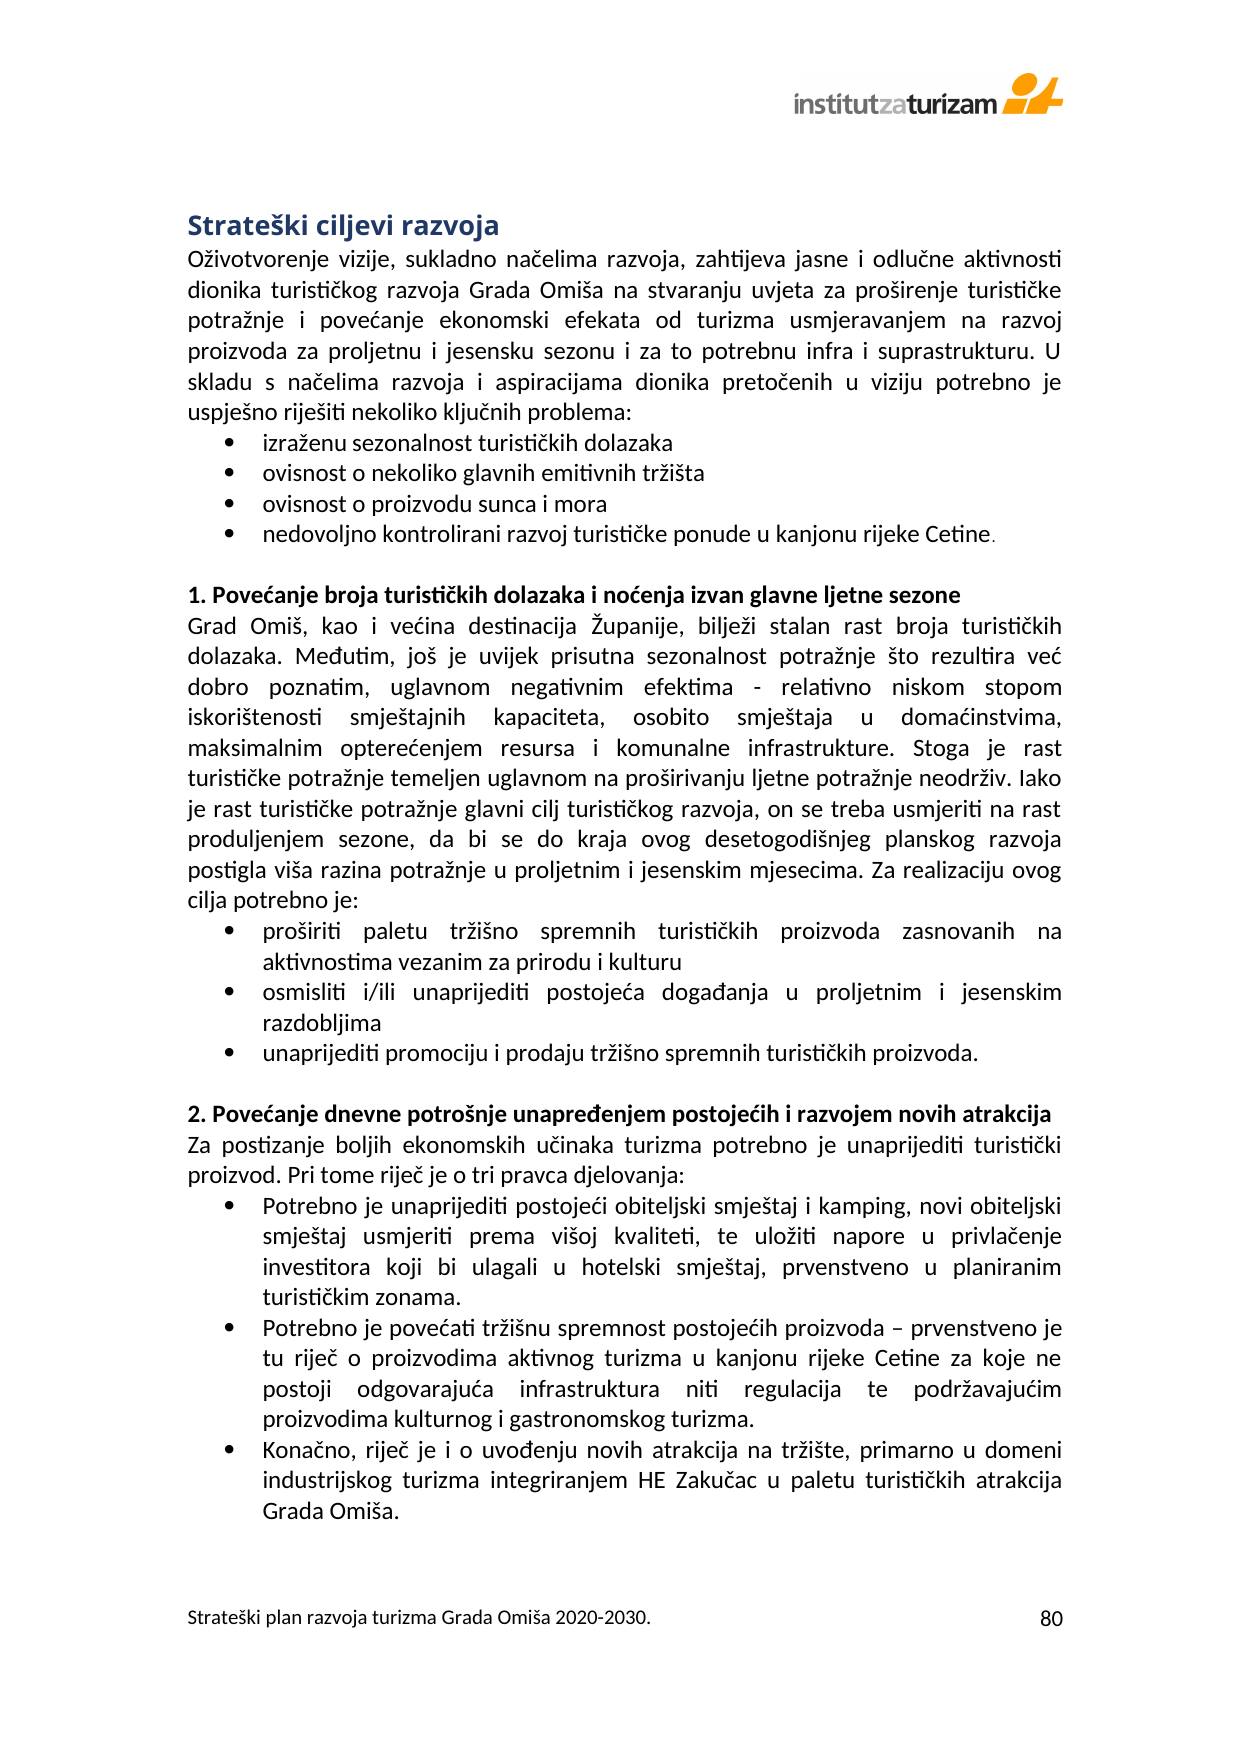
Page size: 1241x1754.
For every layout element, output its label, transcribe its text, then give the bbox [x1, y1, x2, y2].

text Grad Omiš, kao i većina destinacija Županije, bilježi stalan rast broja turističkih dolazaka. Međutim, još je uvijek prisutna sezonalnost potražnje što rezultira već dobro poznatim, uglavnom negativnim efektima - relativno niskom stopom iskorištenosti smještajnih kapaciteta, osobito smještaja u domaćinstvima, maksimalnim opterećenjem resursa i komunalne infrastrukture. Stoga je rast turističke potražnje temeljen uglavnom na proširivanju ljetne potražnje neodrživ. Iako je rast turističke potražnje glavni cilj turističkog razvoja, on se treba usmjeriti na rast produljenjem sezone, da bi se do kraja ovog desetogodišnjeg planskog razvoja postigla viša razina potražnje u proljetnim i jesenskim mjesecima. Za realizaciju ovog cilja potrebno je: [187, 610, 1063, 915]
list nedovoljno kontrolirani razvoj turističke ponude u kanjonu rijeke Cetine. [225, 518, 1063, 549]
list Konačno, riječ je i o uvođenju novih atrakcija na tržište, primarno u domeni industrijskog turizma integriranjem HE Zakučac u paletu turističkih atrakcija Grada Omiša. [225, 1434, 1063, 1526]
text 1. Povećanje broja turističkih dolazaka i noćenja izvan glavne ljetne sezone [187, 579, 1063, 610]
list Potrebno je povećati tržišnu spremnost postojećih proizvoda – prvenstveno je tu riječ o proizvodima aktivnog turizma u kanjonu rijeke Cetine za koje ne postoji odgovarajuća infrastruktura niti regulacija te podržavajućim proizvodima kulturnog i gastronomskog turizma. [225, 1312, 1063, 1434]
list proširiti paletu tržišno spremnih turističkih proizvoda zasnovanih na aktivnostima vezanim za prirodu i kulturu [225, 915, 1063, 976]
list Potrebno je unaprijediti postojeći obiteljski smještaj i kamping, novi obiteljski smještaj usmjeriti prema višoj kvaliteti, te uložiti napore u privlačenje investitora koji bi ulagali u hotelski smještaj, prvenstveno u planiranim turističkim zonama. [225, 1190, 1063, 1312]
text 2. Povećanje dnevne potrošnje unapređenjem postojećih i razvojem novih atrakcija [187, 1098, 1063, 1129]
list osmisliti i/ili unaprijediti postojeća događanja u proljetnim i jesenskim razdobljima [225, 976, 1063, 1037]
text Za postizanje boljih ekonomskih učinaka turizma potrebno je unaprijediti turistički proizvod. Pri tome riječ je o tri pravca djelovanja: [187, 1129, 1063, 1190]
text Oživotvorenje vizije, sukladno načelima razvoja, zahtijeva jasne i odlučne aktivnosti dionika turističkog razvoja Grada Omiša na stvaranju uvjeta za proširenje turističke potražnje i povećanje ekonomski efekata od turizma usmjeravanjem na razvoj proizvoda za proljetnu i jesensku sezonu i za to potrebnu infra i suprastrukturu. U skladu s načelima razvoja i aspiracijama dionika pretočenih u viziju potrebno je uspješno riješiti nekoliko ključnih problema: [187, 244, 1063, 427]
list ovisnost o proizvodu sunca i mora [225, 488, 1063, 518]
list ovisnost o nekoliko glavnih emitivnih tržišta [225, 457, 1063, 488]
list izraženu sezonalnost turističkih dolazaka [225, 427, 1063, 457]
list unaprijediti promociju i prodaju tržišno spremnih turističkih proizvoda. [225, 1037, 1063, 1068]
subtitle Strateški ciljevi razvoja [187, 207, 1063, 244]
